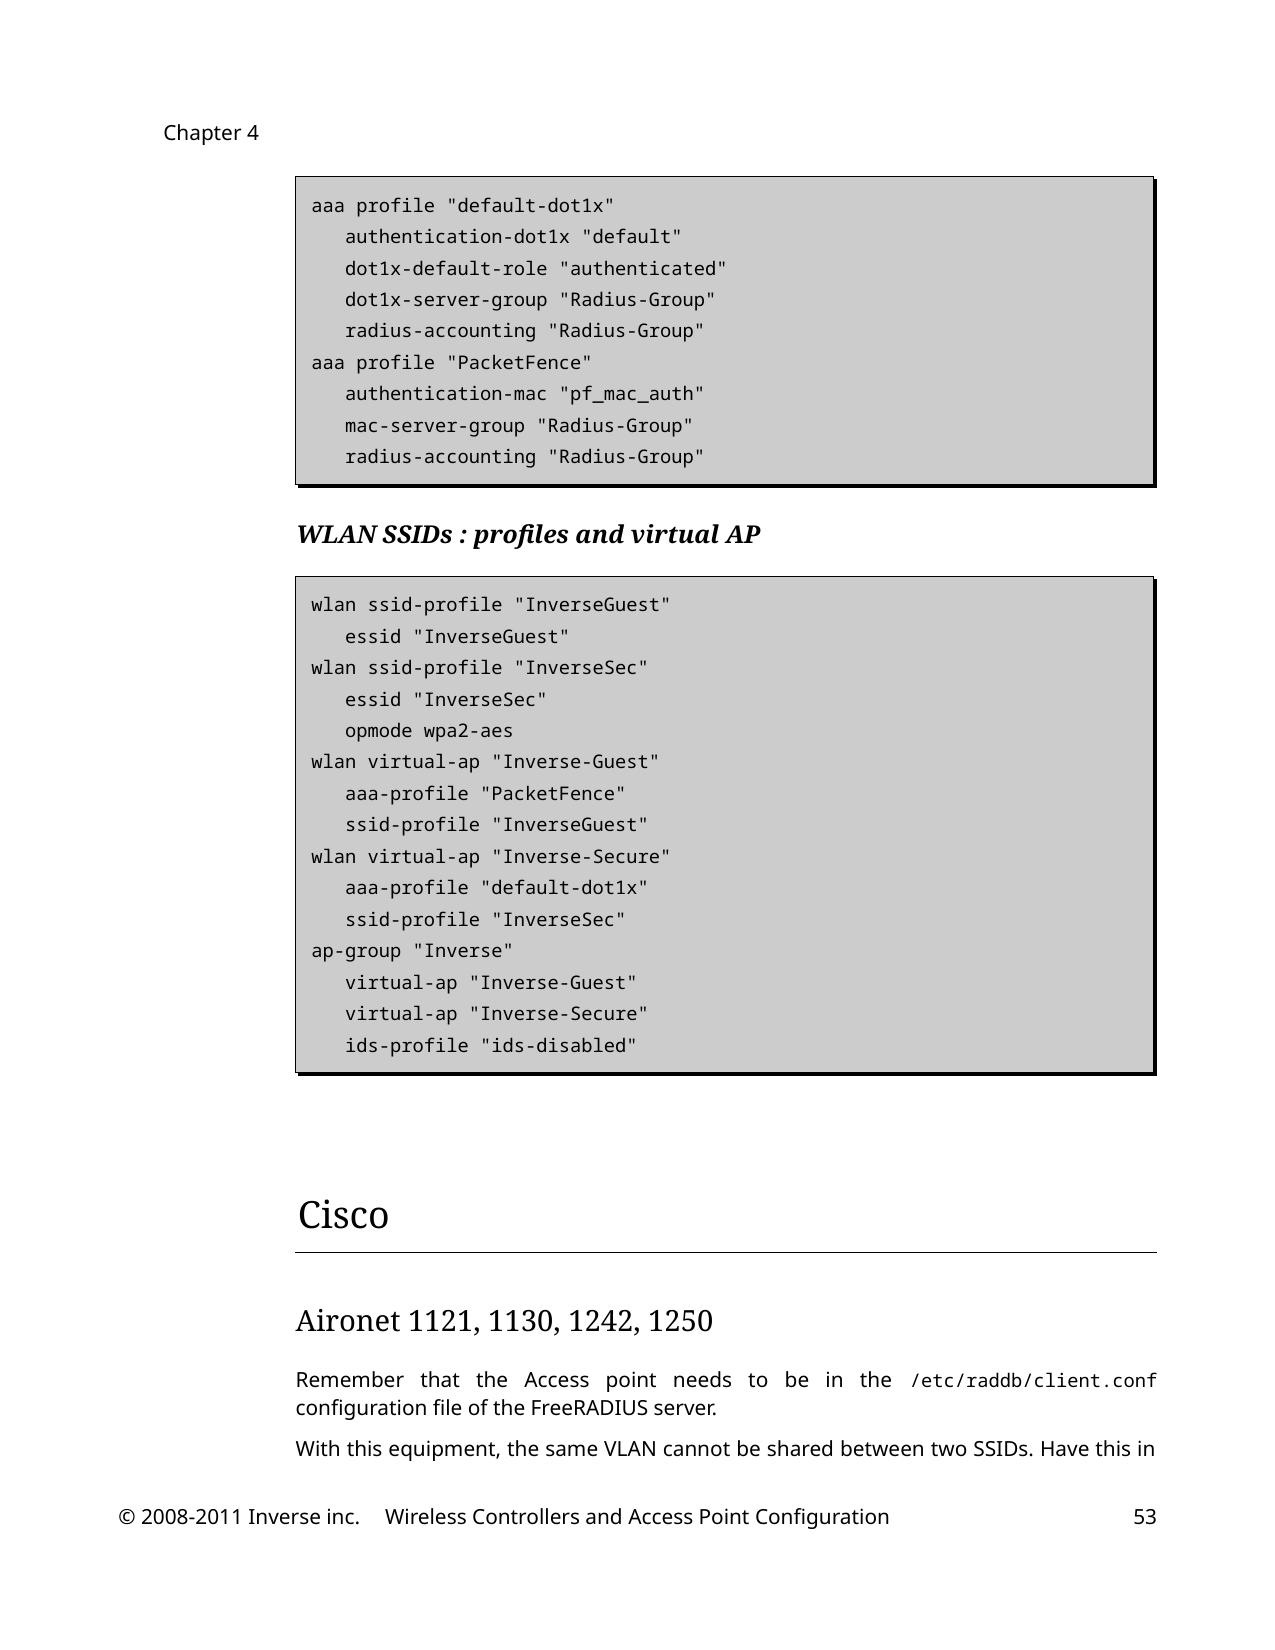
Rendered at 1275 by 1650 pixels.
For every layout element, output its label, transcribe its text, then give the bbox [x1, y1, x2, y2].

text ap-group "Inverse" [296, 922, 1153, 953]
text authentication-mac "pf_mac_auth" [296, 365, 1153, 396]
text aaa profile "PacketFence" [296, 333, 1153, 365]
text dot1x-server-group "Radius-Group" [296, 270, 1153, 302]
text opmode wpa2-aes [296, 702, 1153, 733]
text radius-accounting "Radius-Group" [296, 302, 1153, 333]
text wlan ssid-profile "InverseGuest" [296, 577, 1153, 607]
text authentication-dot1x "default" [296, 207, 1153, 239]
subtitle WLAN SSIDs : profiles and virtual AP [258, 517, 1157, 551]
text essid "InverseSec" [296, 670, 1153, 702]
text aaa-profile "default-dot1x" [296, 859, 1153, 890]
text virtual-ap "Inverse-Guest" [296, 953, 1153, 985]
text Remember that the Access point needs to be in the /etc/raddb/client.conf configuration file of the FreeRADIUS server. [295, 1365, 1157, 1422]
subtitle Cisco [295, 1189, 1157, 1252]
text virtual-ap "Inverse-Secure" [296, 985, 1153, 1016]
text aaa profile "default-dot1x" [296, 177, 1153, 207]
text ssid-profile "InverseSec" [296, 890, 1153, 922]
text ssid-profile "InverseGuest" [296, 796, 1153, 827]
text essid "InverseGuest" [296, 607, 1153, 639]
subtitle Aironet 1121, 1130, 1242, 1250 [295, 1301, 1157, 1340]
text dot1x-default-role "authenticated" [296, 239, 1153, 270]
text mac-server-group "Radius-Group" [296, 396, 1153, 428]
text radius-accounting "Radius-Group" [296, 428, 1153, 484]
text aaa-profile "PacketFence" [296, 764, 1153, 796]
text wlan virtual-ap "Inverse-Secure" [296, 827, 1153, 859]
text wlan virtual-ap "Inverse-Guest" [296, 733, 1153, 764]
text ids-profile "ids-disabled" [296, 1016, 1153, 1072]
text wlan ssid-profile "InverseSec" [296, 639, 1153, 670]
text With this equipment, the same VLAN cannot be shared between two SSIDs. Have this in [295, 1434, 1157, 1463]
